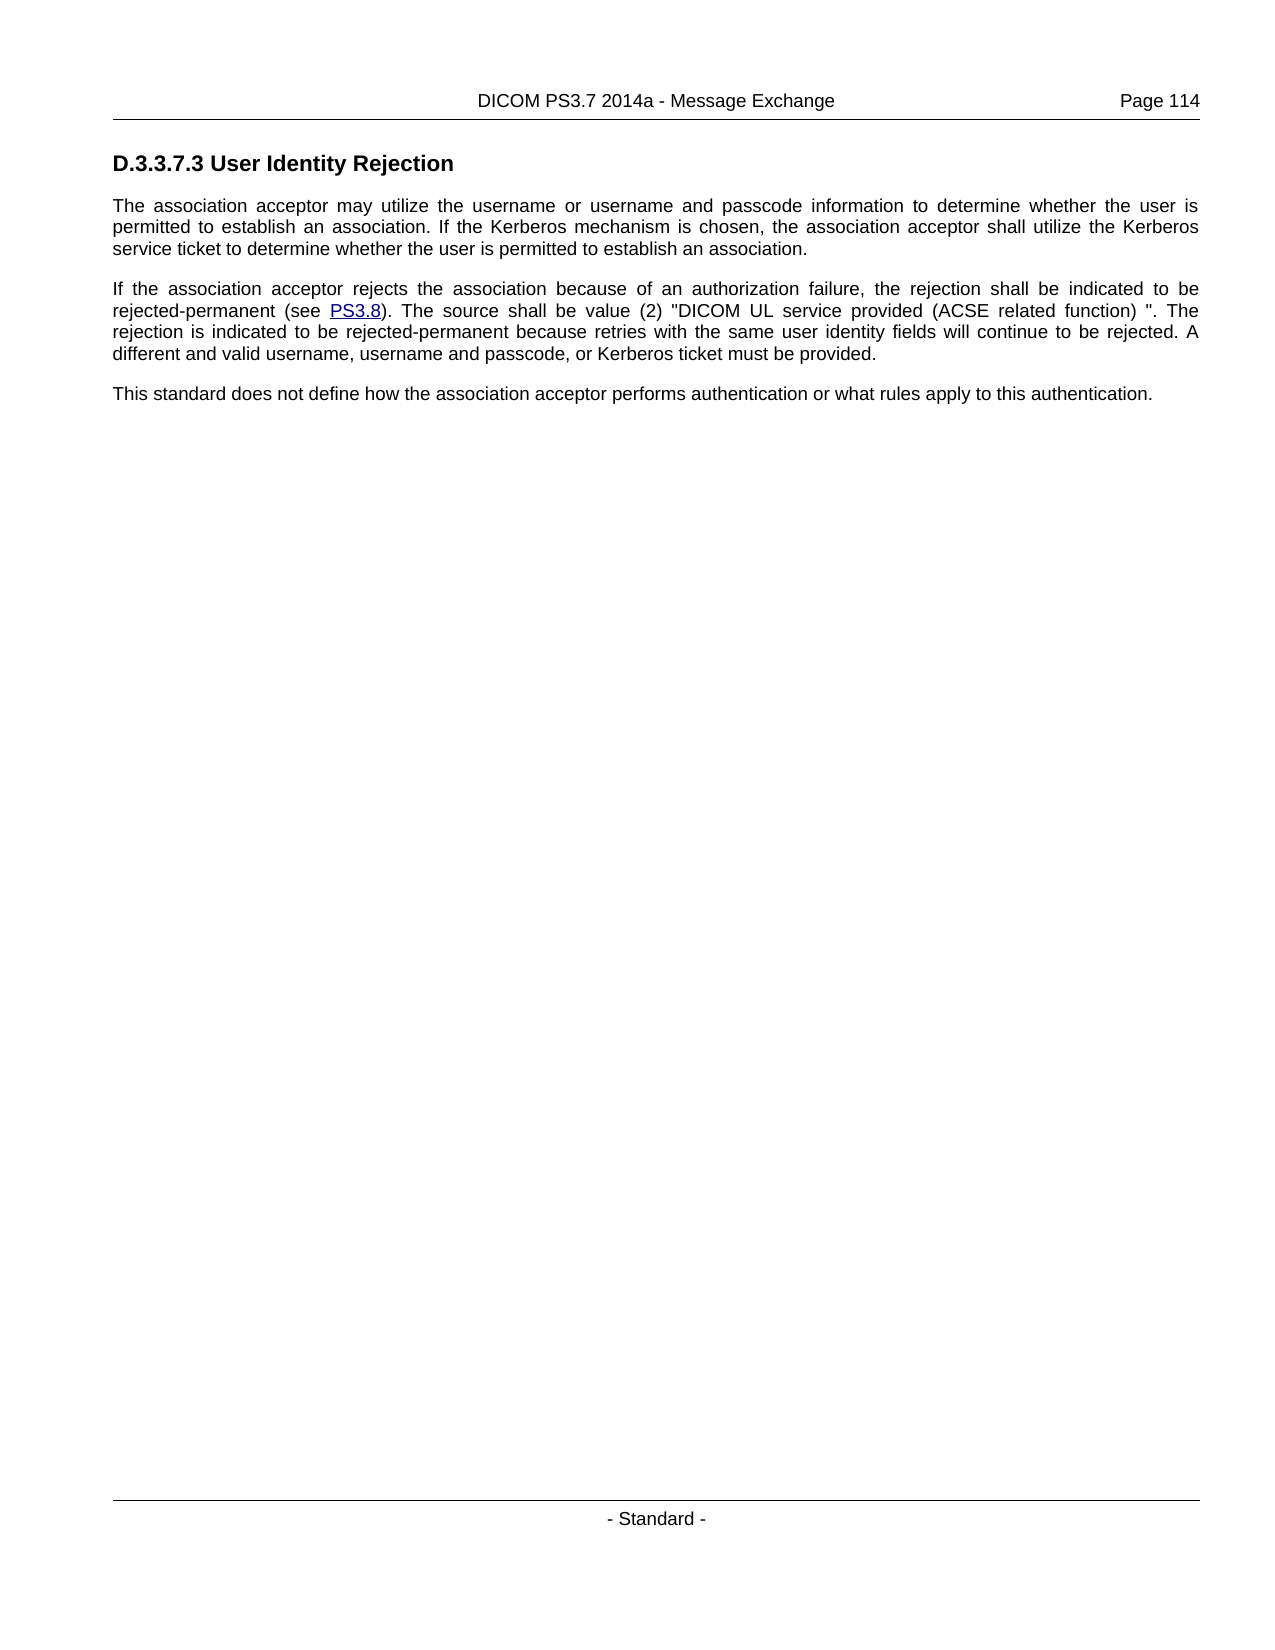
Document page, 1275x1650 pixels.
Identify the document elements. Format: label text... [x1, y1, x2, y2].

text This standard does not define how the association acceptor performs authentication or what rules apply to this authentication. [112, 383, 1200, 404]
text If the association acceptor rejects the association because of an authorization failure, the rejection shall be indicated to be rejected-permanent (see PS3.8). The source shall be value (2) "DICOM UL service provided (ACSE related function) ". The rejection is indicated to be rejected-permanent because retries with the same user identity fields will continue to be rejected. A different and valid username, username and passcode, or Kerberos ticket must be provided. [112, 278, 1200, 364]
text D.3.3.7.3 User Identity Rejection [112, 150, 1200, 176]
text The association acceptor may utilize the username or username and passcode information to determine whether the user is permitted to establish an association. If the Kerberos mechanism is chosen, the association acceptor shall utilize the Kerberos service ticket to determine whether the user is permitted to establish an association. [112, 194, 1200, 259]
